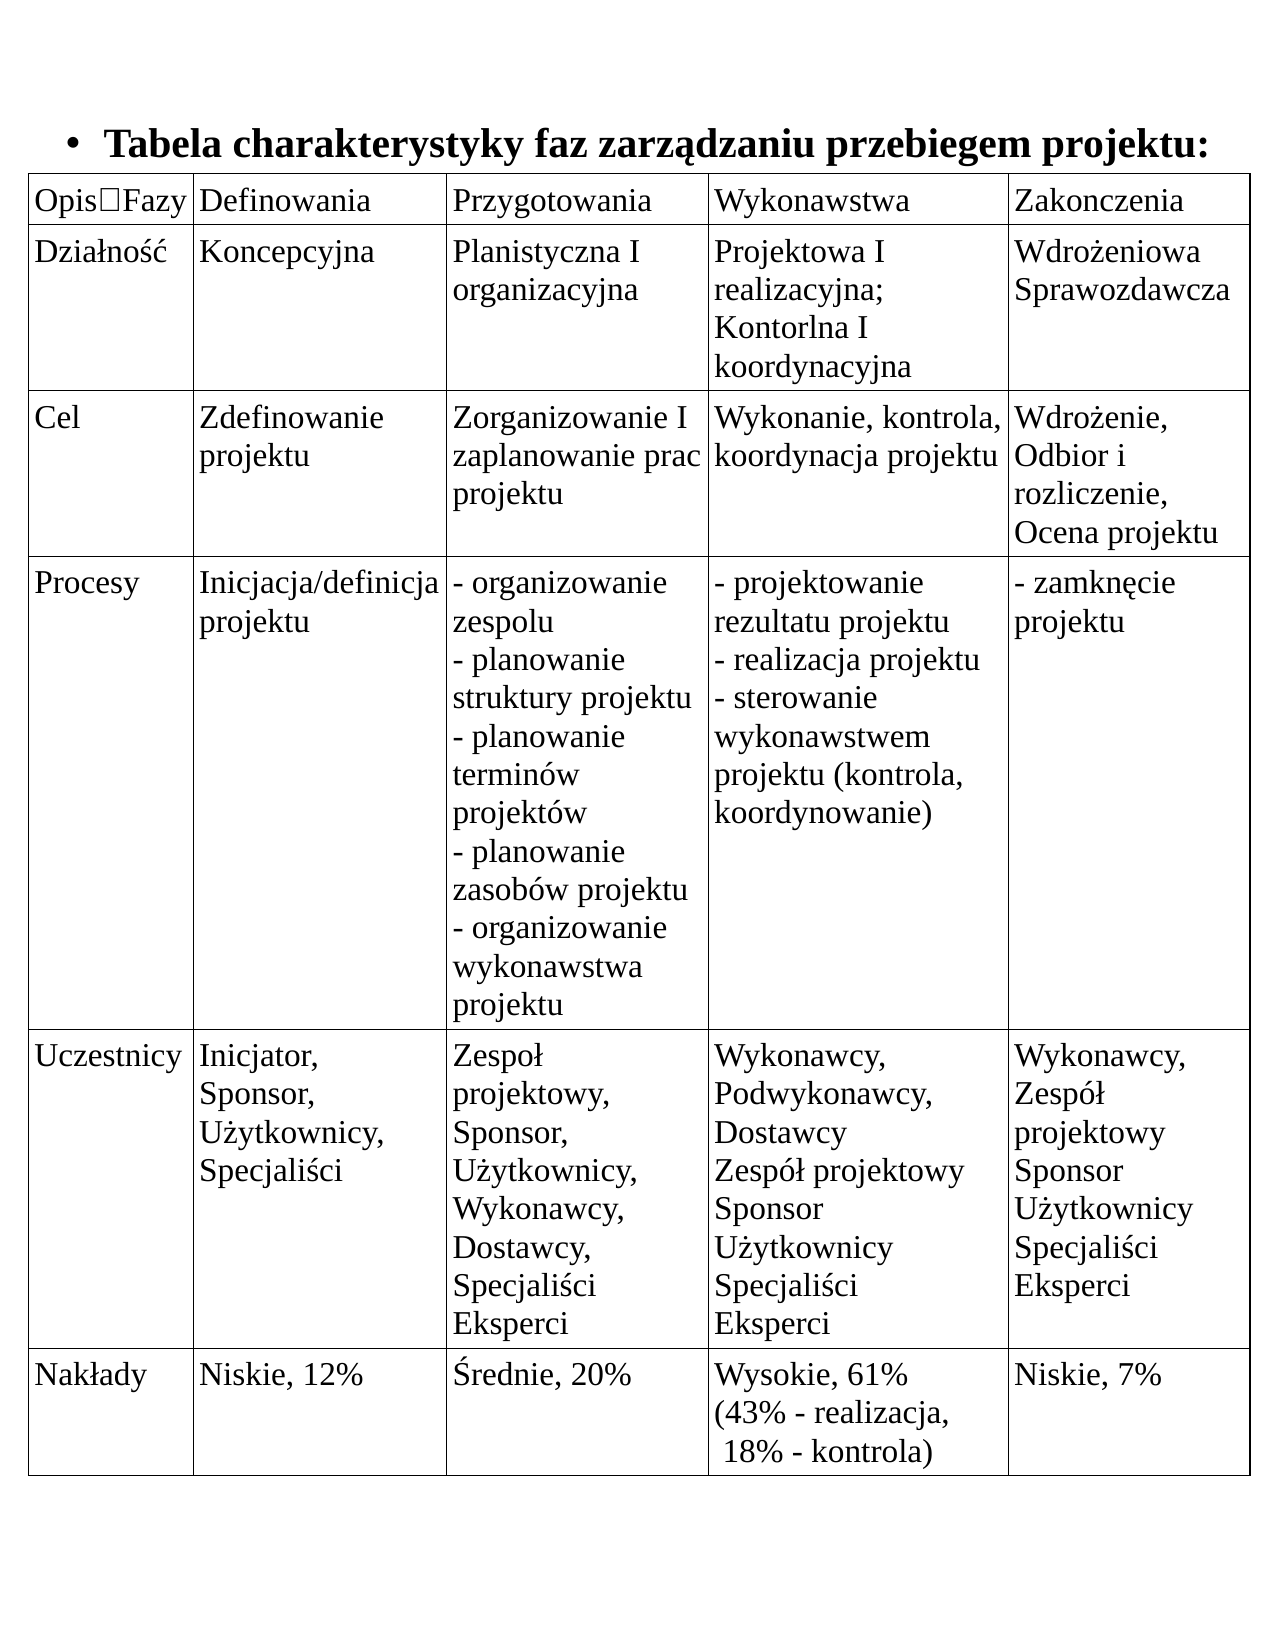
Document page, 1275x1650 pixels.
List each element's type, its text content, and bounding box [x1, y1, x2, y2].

table_cell Wysokie, 61% (43% - realizacja, 18% - kontrola) [709, 1349, 1008, 1475]
table_cell Inicjator, Sponsor, Użytkownicy, Specjaliści [194, 1030, 446, 1348]
table_cell - projektowanie rezultatu projektu - realizacja projektu - sterowanie wykonawstwem projektu (kontrola, koordynowanie) [709, 557, 1008, 1028]
table_cell Cel [29, 391, 193, 556]
table_cell Działność [29, 225, 193, 390]
table_cell Planistyczna I organizacyjna [447, 225, 708, 390]
table_cell Inicjacja/definicja projektu [194, 557, 446, 1028]
table_cell Procesy [29, 557, 193, 1028]
table_cell Niskie, 12% [194, 1349, 446, 1475]
table_cell Wdrożenie, Odbior i rozliczenie, Ocena projektu [1009, 391, 1249, 556]
table_cell Zespoł projektowy, Sponsor, Użytkownicy, Wykonawcy, Dostawcy, Specjaliści Eksperci [447, 1030, 708, 1348]
table_cell Wykonanie, kontrola, koordynacja projektu [709, 391, 1008, 556]
table_header OpisFazy [29, 174, 193, 224]
table_cell Uczestnicy [29, 1030, 193, 1348]
table_cell Zdefinowanie projektu [194, 391, 446, 556]
table_cell Niskie, 7% [1009, 1349, 1249, 1475]
table_cell - organizowanie zespolu - planowanie struktury projektu - planowanie terminów projektów - planowanie zasobów projektu - organizowanie wykonawstwa projektu [447, 557, 708, 1028]
table_cell Średnie, 20% [447, 1349, 708, 1475]
table_cell Wykonawcy, Podwykonawcy, Dostawcy Zespół projektowy Sponsor Użytkownicy Specjaliści Eksperci [709, 1030, 1008, 1348]
table_header Przygotowania [447, 174, 708, 224]
table_header Wykonawstwa [709, 174, 1008, 224]
table_header Zakonczenia [1009, 174, 1249, 224]
table_cell Nakłady [29, 1349, 193, 1475]
table_header Definowania [194, 174, 446, 224]
list Tabela charakterystyky faz zarządzaniu przebiegem projektu: [66, 118, 1250, 166]
table_cell Koncepcyjna [194, 225, 446, 390]
table_cell Wdrożeniowa Sprawozdawcza [1009, 225, 1249, 390]
table_cell - zamknęcie projektu [1009, 557, 1249, 1028]
table_cell Projektowa I realizacyjna; Kontorlna I koordynacyjna [709, 225, 1008, 390]
table_cell Zorganizowanie I zaplanowanie prac projektu [447, 391, 708, 556]
table_cell Wykonawcy, Zespół projektowy Sponsor Użytkownicy Specjaliści Eksperci [1009, 1030, 1249, 1348]
